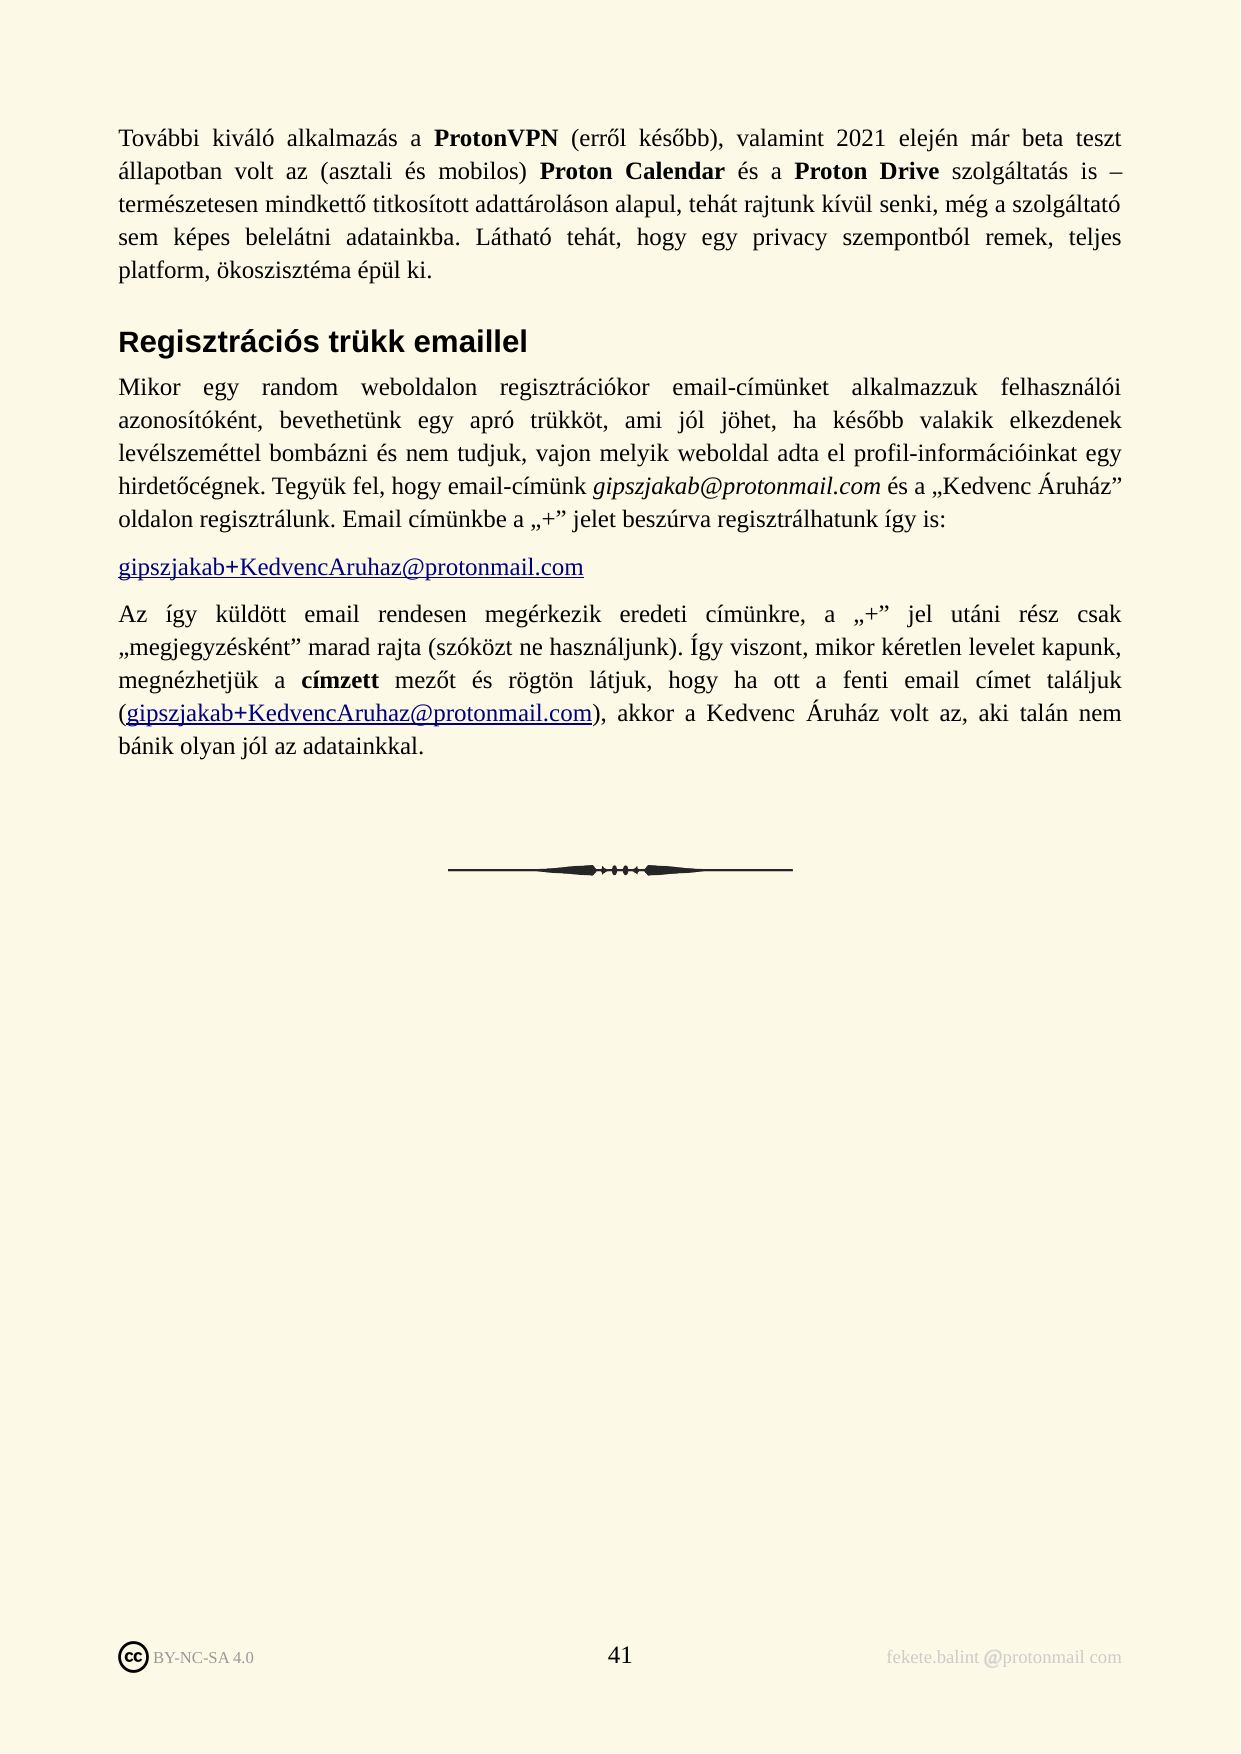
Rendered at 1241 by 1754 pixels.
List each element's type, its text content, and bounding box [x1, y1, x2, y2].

subtitle Regisztrációs trükk emaillel [118, 323, 1122, 359]
text gipszjakab+KedvencAruhaz@protonmail.com [118, 552, 1122, 580]
picture [982, 1648, 1003, 1669]
text További kiváló alkalmazás a ProtonVPN (erről később), valamint 2021 elején már beta teszt állapotban volt az (asztali és mobilos) Proton Calendar és a Proton Drive szolgáltatás is – természetesen mindkettő titkosított adattároláson alapul, tehát rajtunk kívül senki, még a szolgáltató sem képes belelátni adatainkba. Látható tehát, hogy egy privacy szempontból remek, teljes platform, ökoszisztéma épül ki. [118, 123, 1122, 284]
text Mikor egy random weboldalon regisztrációkor email-címünket alkalmazzuk felhasználói azonosítóként, bevethetünk egy apró trükköt, ami jól jöhet, ha később valakik elkezdenek levélszeméttel bombázni és nem tudjuk, vajon melyik weboldal adta el profil-információinkat egy hirdetőcégnek. Tegyük fel, hogy email-címünk gipszjakab@protonmail.com és a „Kedvenc Áruház” oldalon regisztrálunk. Email címünkbe a „+” jelet beszúrva regisztrálhatunk így is: [118, 372, 1122, 533]
text Az így küldött email rendesen megérkezik eredeti címünkre, a „+” jel utáni rész csak „megjegyzésként” marad rajta (szóközt ne használjunk). Így viszont, mikor kéretlen levelet kapunk, megnézhetjük a címzett mezőt és rögtön látjuk, hogy ha ott a fenti email címet találjuk (gipszjakab+KedvencAruhaz@protonmail.com), akkor a Kedvenc Áruház volt az, aki talán nem bánik olyan jól az adatainkkal. [118, 599, 1122, 760]
picture [118, 1641, 149, 1673]
picture [446, 861, 795, 878]
